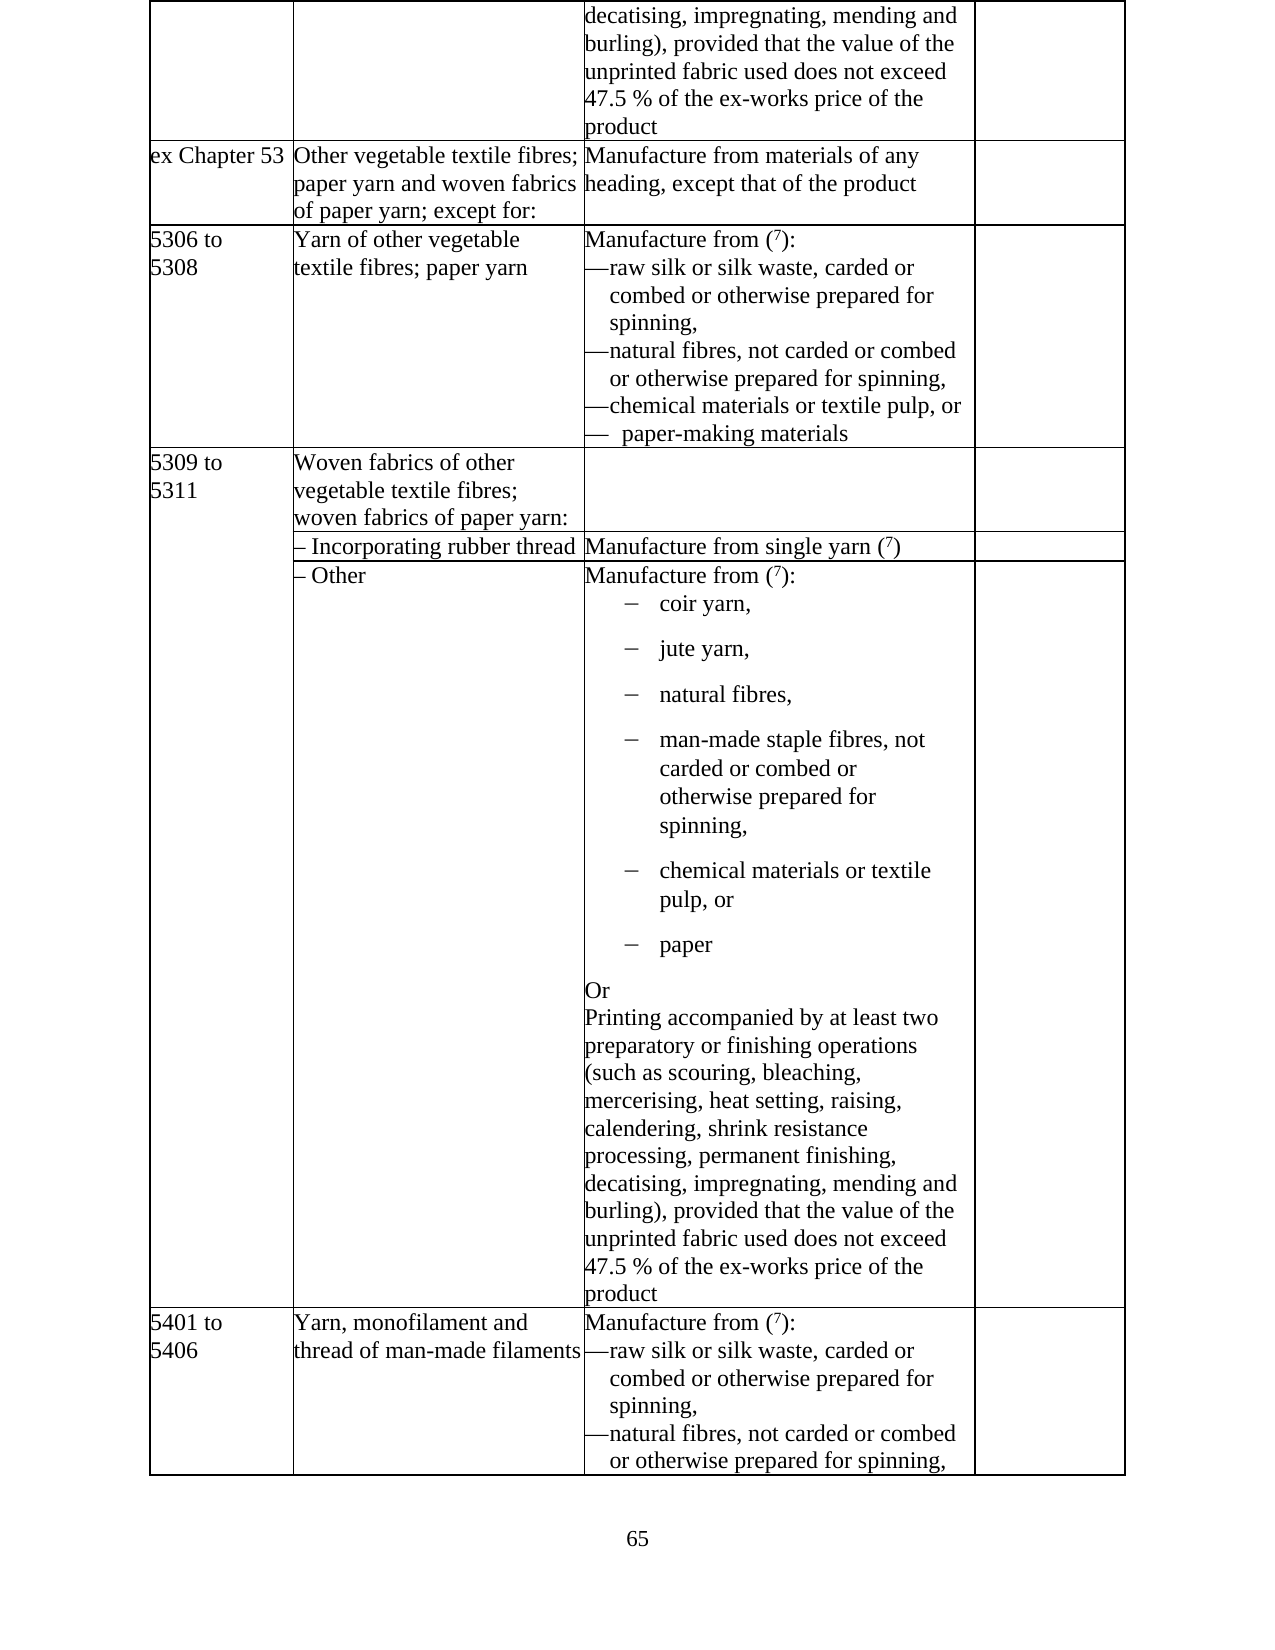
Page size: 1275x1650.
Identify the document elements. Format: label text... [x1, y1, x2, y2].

table_cell Other vegetable textile fibres; paper yarn and woven fabrics of paper yarn; except for: [294, 141, 584, 224]
table_cell Manufacture from materials of any heading, except that of the product [585, 141, 974, 224]
table_cell [976, 448, 1124, 531]
table_cell [151, 2, 293, 139]
table_cell [294, 2, 584, 139]
table_header — [585, 391, 609, 419]
table_cell – Incorporating rubber thread [294, 532, 584, 560]
table_cell [976, 532, 1124, 560]
table_header natural fibres, not carded or combed or otherwise prepared for spinning, [609, 336, 974, 391]
table_cell Yarn, monofilament and thread of man-made filaments [294, 1308, 584, 1474]
table_cell [976, 141, 1124, 224]
table_cell Manufacture from single yarn (7) [585, 532, 974, 560]
table_cell 5306 to 5308 [151, 226, 293, 446]
table_cell Manufacture from (7): Or Printing accompanied by at least two preparatory or finishing operations (such as scouring, bleaching, mercerising, heat setting, raising, calendering, shrink resistance processing, permanent finishing, decatising, impregnating, mending and burling), provided that the value of the unprinted fabric used does not exceed 47.5 % of the ex-works price of the product [585, 562, 974, 1307]
table_header — [585, 1336, 609, 1419]
table_cell decatising, impregnating, mending and burling), provided that the value of the unprinted fabric used does not exceed 47.5 % of the ex-works price of the product [585, 2, 974, 139]
table_header paper [585, 930, 854, 976]
table_header — [585, 1419, 609, 1474]
table_cell Manufacture from (7): [585, 1308, 974, 1474]
table_cell Woven fabrics of other vegetable textile fibres; woven fabrics of paper yarn: [294, 448, 584, 531]
table_cell Yarn of other vegetable textile fibres; paper yarn [294, 226, 584, 446]
table_header natural fibres, not carded or combed or otherwise prepared for spinning, [609, 1419, 974, 1474]
table_cell [976, 2, 1124, 139]
table_cell Manufacture from (7): [585, 226, 974, 446]
table_header chemical materials or textile pulp, or [585, 856, 951, 930]
table_cell [976, 1308, 1124, 1474]
table_cell – Other [294, 562, 584, 1307]
table_header raw silk or silk waste, carded or combed or otherwise prepared for spinning, [609, 253, 974, 336]
table_header — [585, 336, 609, 391]
table_header natural fibres, [585, 680, 916, 725]
table_header — [585, 253, 609, 336]
table_header paper-making materials [622, 419, 974, 446]
table_header raw silk or silk waste, carded or combed or otherwise prepared for spinning, [609, 1336, 974, 1419]
table_header chemical materials or textile pulp, or [609, 391, 974, 419]
table_header jute yarn, [585, 635, 893, 680]
table_cell ex Chapter 53 [151, 141, 293, 224]
table_cell [976, 562, 1124, 1307]
table_cell [585, 448, 974, 531]
table_header — [585, 419, 622, 446]
table_header coir yarn, [585, 589, 893, 634]
table_cell 5401 to 5406 [151, 1308, 293, 1474]
table_cell [976, 226, 1124, 446]
table_header man-made staple fibres, not carded or combed or otherwise prepared for spinning, [585, 725, 951, 856]
table_cell 5309 to 5311 [151, 448, 293, 1307]
